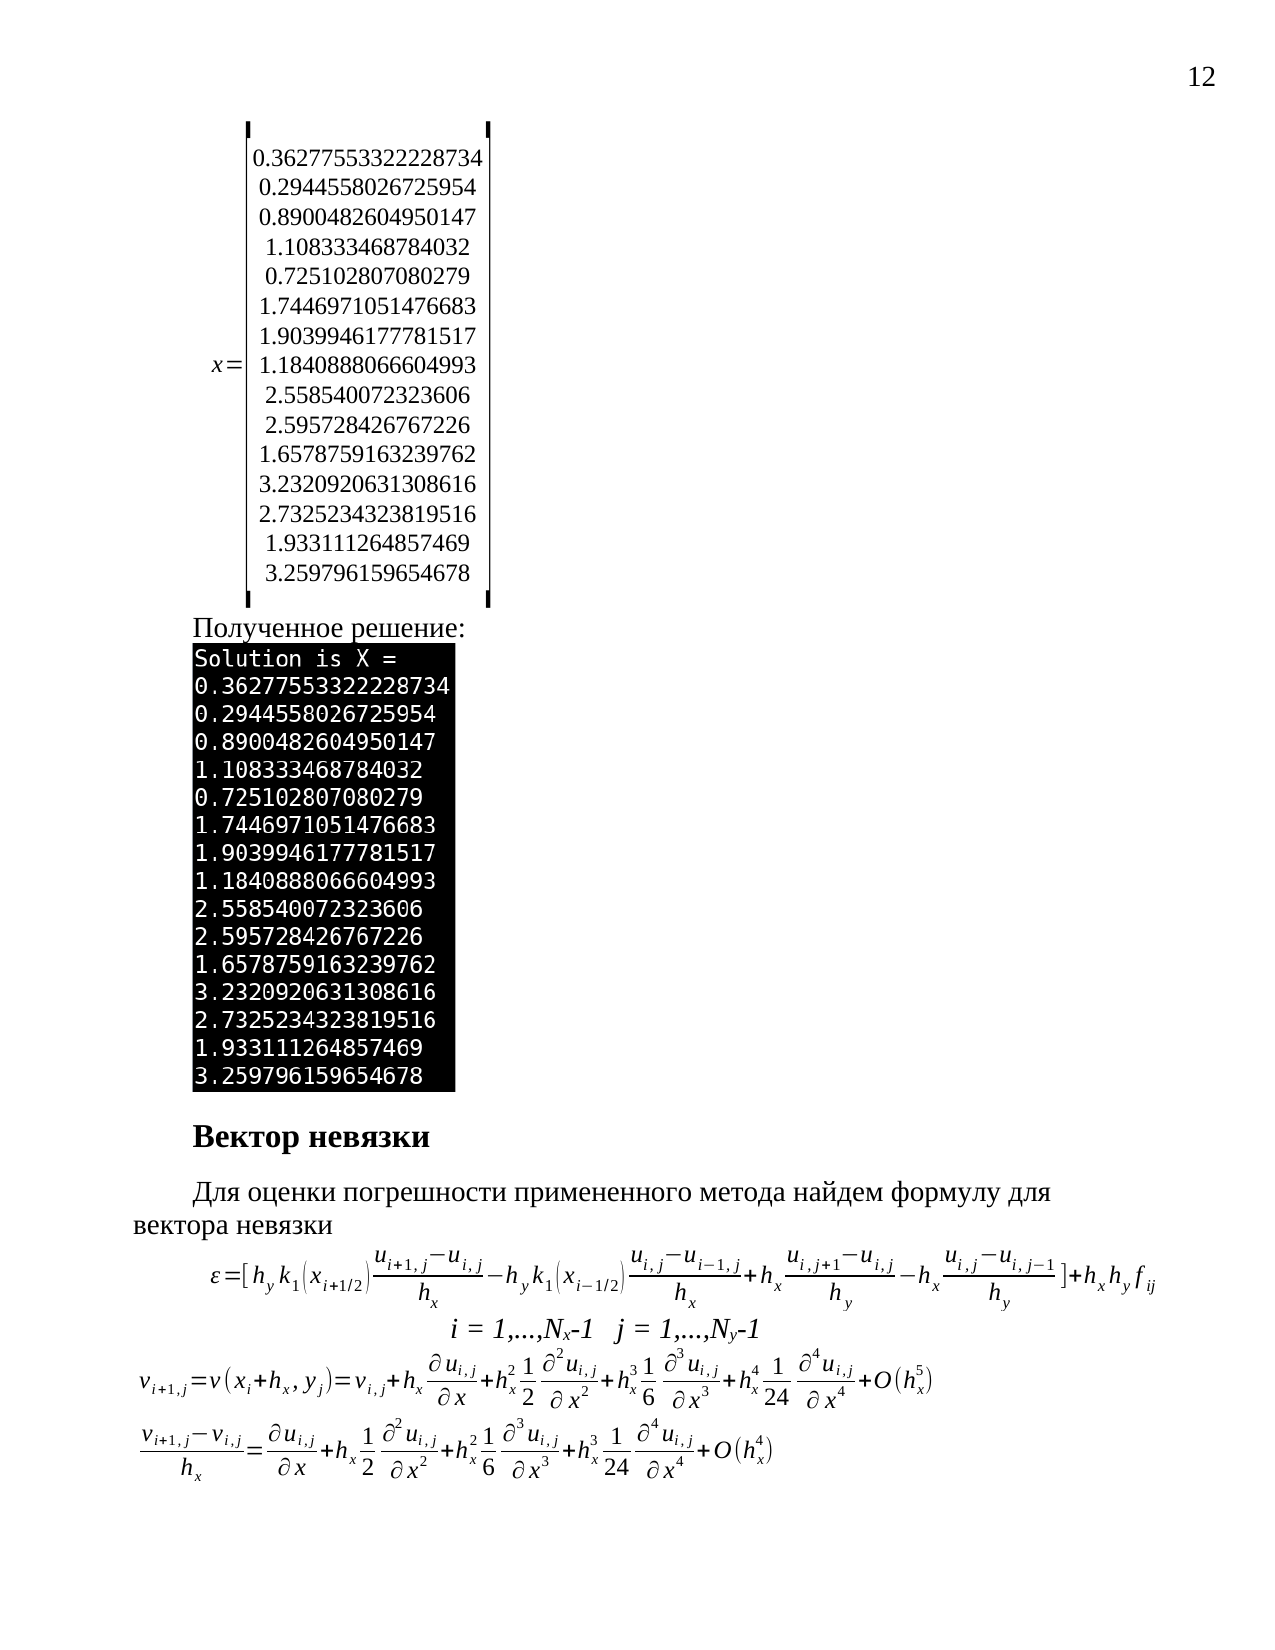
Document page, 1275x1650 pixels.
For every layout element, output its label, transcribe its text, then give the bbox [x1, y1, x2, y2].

text i = 1,...,Nx-1 j = 1,...,Ny-1 [74, 1311, 1137, 1344]
picture [192, 643, 456, 1092]
text Полученное решение: [133, 610, 1137, 643]
text Для оценки погрешности примененного метода найдем формулу для вектора невязки [133, 1174, 1137, 1241]
subtitle Вектор невязки [133, 1116, 1137, 1155]
